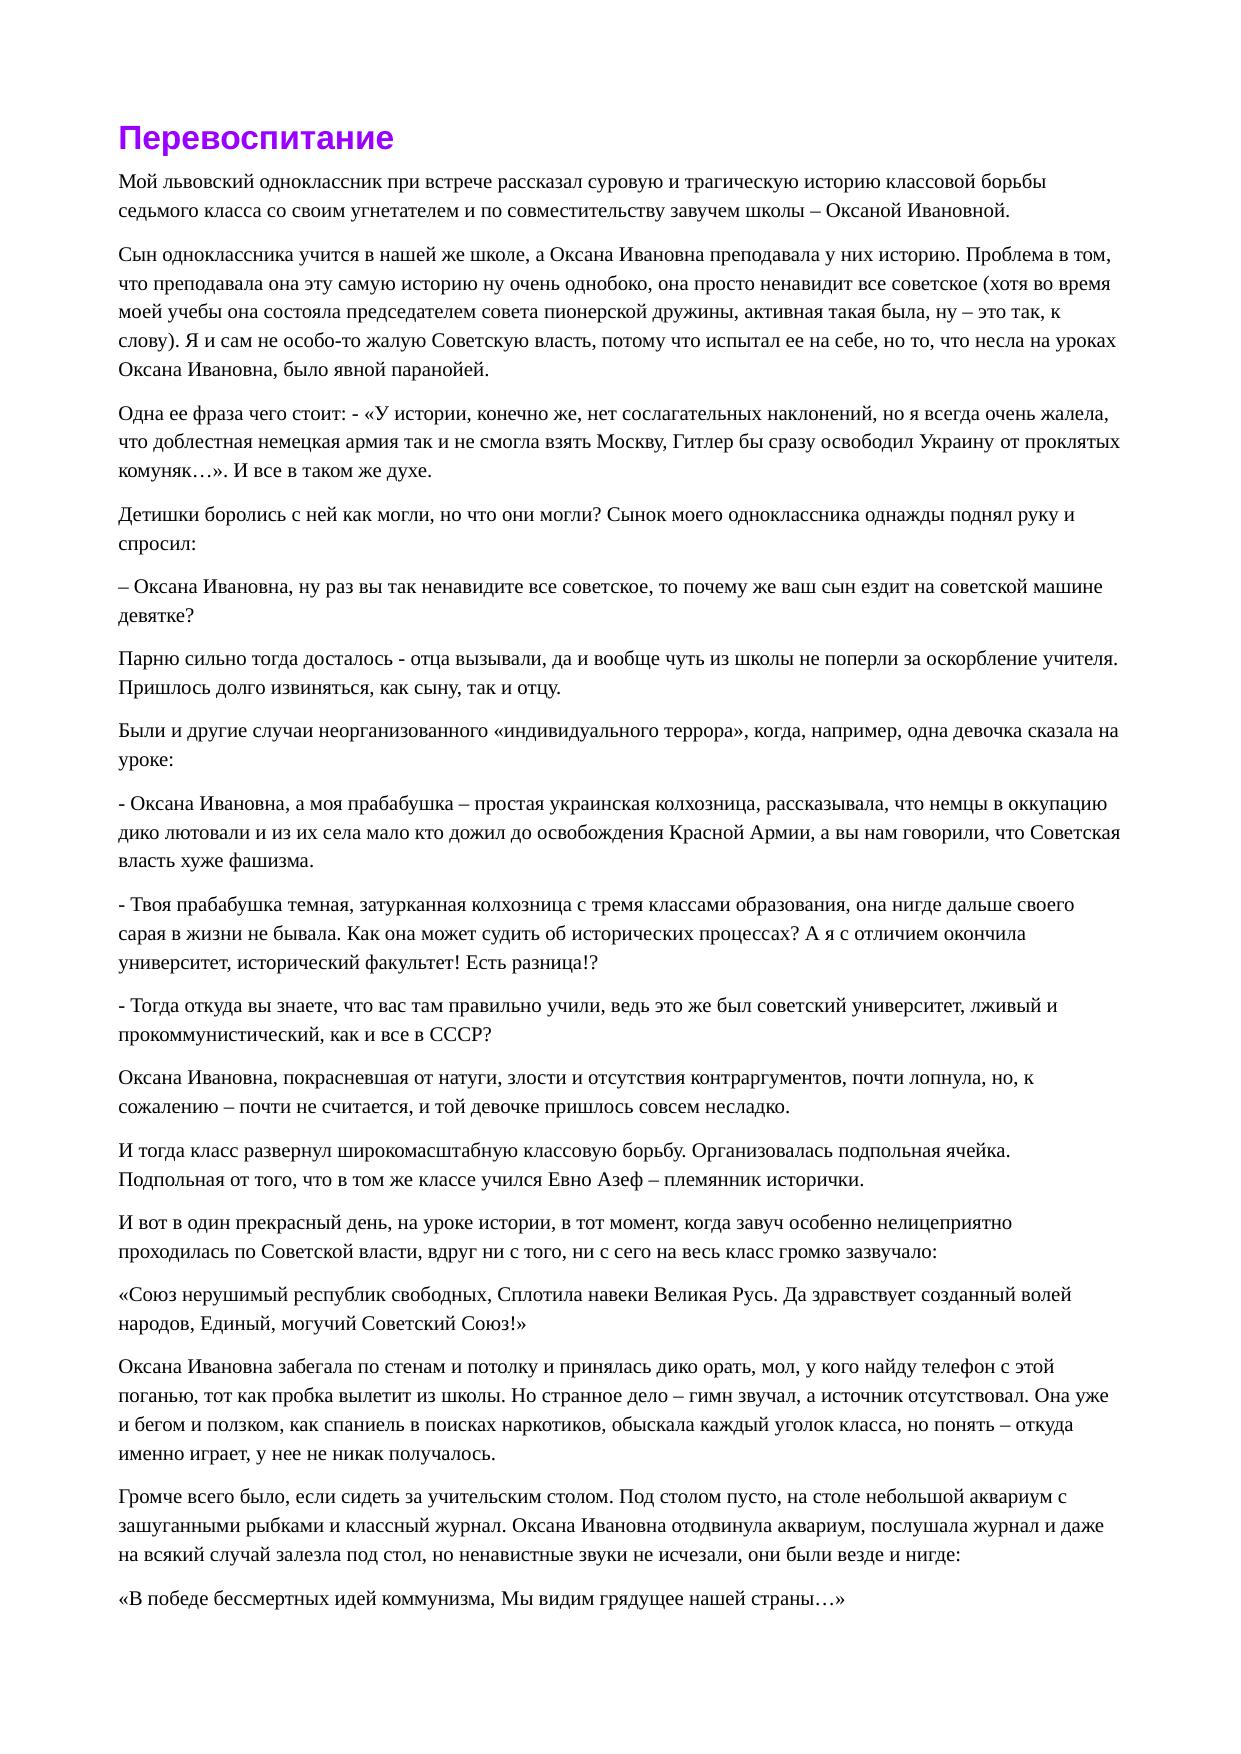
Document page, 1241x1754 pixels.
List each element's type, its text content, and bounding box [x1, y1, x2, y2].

text Оксана Ивановна, покрасневшая от натуги, злости и отсутствия контраргументов, почти лопнула, но, к сожалению – почти не считается, и той девочке пришлось совсем несладко. [118, 1065, 1122, 1118]
text Одна ее фраза чего стоит: - «У истории, конечно же, нет сослагательных наклонений, но я всегда очень жалела, что доблестная немецкая армия так и не смогла взять Москву, Гитлер бы сразу освободил Украину от проклятых комуняк…». И все в таком же духе. [118, 400, 1122, 482]
text – Оксана Ивановна, ну раз вы так ненавидите все советское, то почему же ваш сын ездит на советской машине девятке? [118, 574, 1122, 627]
text Детишки боролись с ней как могли, но что они могли? Сынок моего одноклассника однажды поднял руку и спросил: [118, 502, 1122, 554]
text Мой львовский одноклассник при встрече рассказал суровую и трагическую историю классовой борьбы седьмого класса со своим угнетателем и по совместительству завучем школы – Оксаной Ивановной. [118, 169, 1122, 222]
subtitle Перевоспитание [118, 118, 1122, 157]
text Сын одноклассника учится в нашей же школе, а Оксана Ивановна преподавала у них историю. Проблема в том, что преподавала она эту самую историю ну очень однобоко, она просто ненавидит все советское (хотя во время моей учебы она состояла председателем совета пионерской дружины, активная такая была, ну – это так, к слову). Я и сам не особо-то жалую Советскую власть, потому что испытал ее на себе, но то, что несла на уроках Оксана Ивановна, было явной паранойей. [118, 242, 1122, 381]
text «В победе бессмертных идей коммунизма, Мы видим грядущее нашей страны…» [118, 1586, 1122, 1610]
text - Твоя прабабушка темная, затурканная колхозница с тремя классами образования, она нигде дальше своего сарая в жизни не бывала. Как она может судить об исторических процессах? А я с отличием окончила университет, исторический факультет! Есть разница!? [118, 892, 1122, 974]
text И тогда класс развернул широкомасштабную классовую борьбу. Организовалась подпольная ячейка. Подпольная от того, что в том же классе учился Евно Азеф – племянник исторички. [118, 1138, 1122, 1191]
text - Оксана Ивановна, а моя прабабушка – простая украинская колхозница, рассказывала, что немцы в оккупацию дико лютовали и из их села мало кто дожил до освобождения Красной Армии, а вы нам говорили, что Советская власть хуже фашизма. [118, 791, 1122, 872]
text И вот в один прекрасный день, на уроке истории, в тот момент, когда завуч особенно нелицеприятно проходилась по Советской власти, вдруг ни с того, ни с сего на весь класс громко зазвучало: [118, 1210, 1122, 1263]
text Громче всего было, если сидеть за учительским столом. Под столом пусто, на столе небольшой аквариум с зашуганными рыбками и классный журнал. Оксана Ивановна отодвинула аквариум, послушала журнал и даже на всякий случай залезла под стол, но ненавистные звуки не исчезали, они были везде и нигде: [118, 1484, 1122, 1566]
text Парню сильно тогда досталось - отца вызывали, да и вообще чуть из школы не поперли за оскорбление учителя. Пришлось долго извиняться, как сыну, так и отцу. [118, 646, 1122, 699]
text - Тогда откуда вы знаете, что вас там правильно учили, ведь это же был советский университет, лживый и прокоммунистический, как и все в СССР? [118, 993, 1122, 1046]
text Были и другие случаи неорганизованного «индивидуального террора», когда, например, одна девочка сказала на уроке: [118, 718, 1122, 771]
text «Союз нерушимый республик свободных, Сплотила навеки Великая Русь. Да здравствует созданный волей народов, Единый, могучий Советский Союз!» [118, 1282, 1122, 1335]
text Оксана Ивановна забегала по стенам и потолку и принялась дико орать, мол, у кого найду телефон с этой поганью, тот как пробка вылетит из школы. Но странное дело – гимн звучал, а источник отсутствовал. Она уже и бегом и ползком, как спаниель в поисках наркотиков, обыскала каждый уголок класса, но понять – откуда именно играет, у нее не никак получалось. [118, 1354, 1122, 1465]
